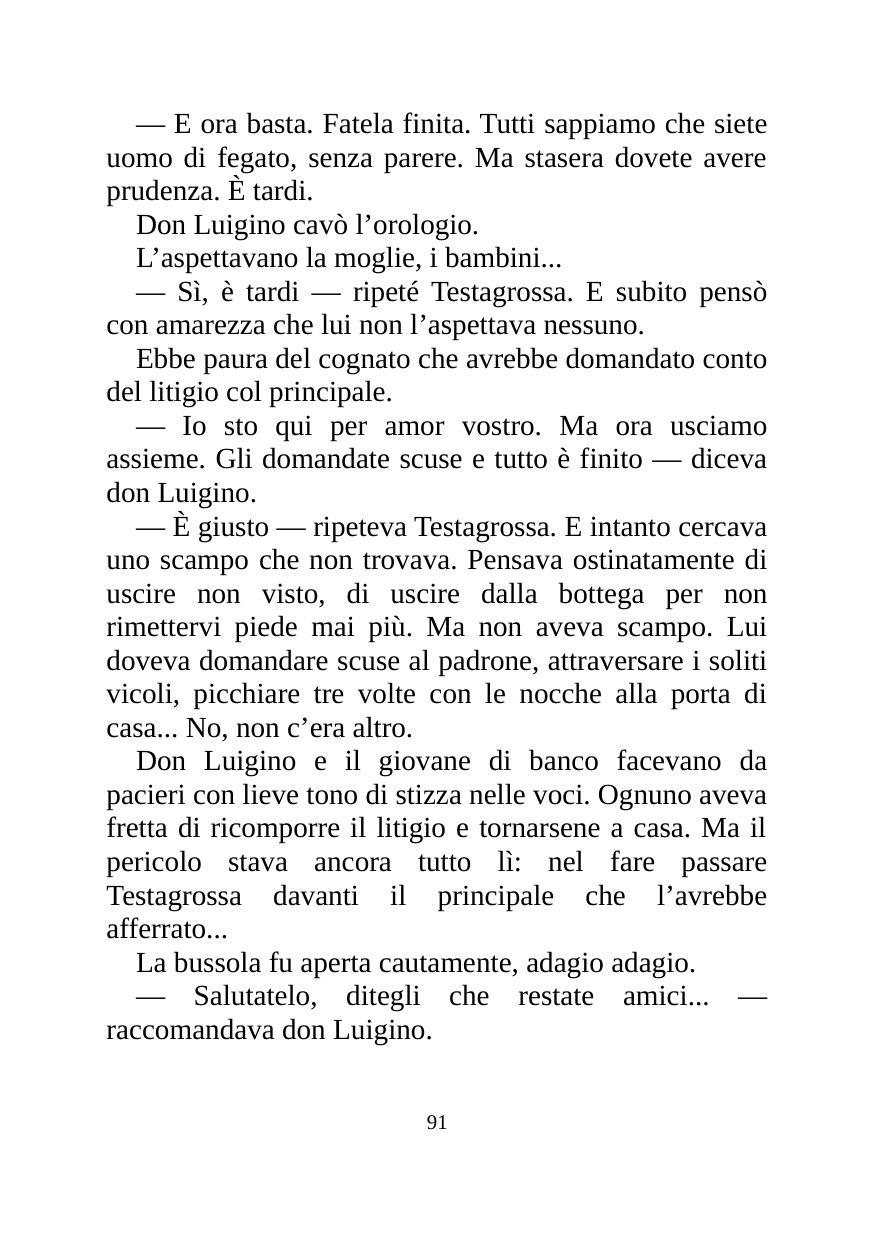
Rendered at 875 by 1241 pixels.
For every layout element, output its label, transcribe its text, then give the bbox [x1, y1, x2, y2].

text — Salutatelo, ditegli che restate amici... — raccomandava don Luigino. [106, 978, 768, 1045]
text Don Luigino cavò l’orologio. [106, 207, 768, 240]
text — Sì, è tardi — ripeté Testagrossa. E subito pensò con amarezza che lui non l’aspettava nessuno. [106, 274, 768, 341]
text — E ora basta. Fatela finita. Tutti sappiamo che siete uomo di fegato, senza parere. Ma stasera dovete avere prudenza. È tardi. [106, 106, 768, 207]
text La bussola fu aperta cautamente, adagio adagio. [106, 945, 768, 978]
text — È giusto — ripeteva Testagrossa. E intanto cercava uno scampo che non trovava. Pensava ostinatamente di uscire non visto, di uscire dalla bottega per non rimettervi piede mai più. Ma non aveva scampo. Lui doveva domandare scuse al padrone, attraversare i soliti vicoli, picchiare tre volte con le nocche alla porta di casa... No, non c’era altro. [106, 509, 768, 743]
text L’aspettavano la moglie, i bambini... [106, 240, 768, 274]
text — Io sto qui per amor vostro. Ma ora usciamo assieme. Gli domandate scuse e tutto è finito — diceva don Luigino. [106, 408, 768, 509]
text Ebbe paura del cognato che avrebbe domandato conto del litigio col principale. [106, 341, 768, 408]
text Don Luigino e il giovane di banco facevano da pacieri con lieve tono di stizza nelle voci. Ognuno aveva fretta di ricomporre il litigio e tornarsene a casa. Ma il pericolo stava ancora tutto lì: nel fare passare Testagrossa davanti il principale che l’avrebbe afferrato... [106, 743, 768, 945]
